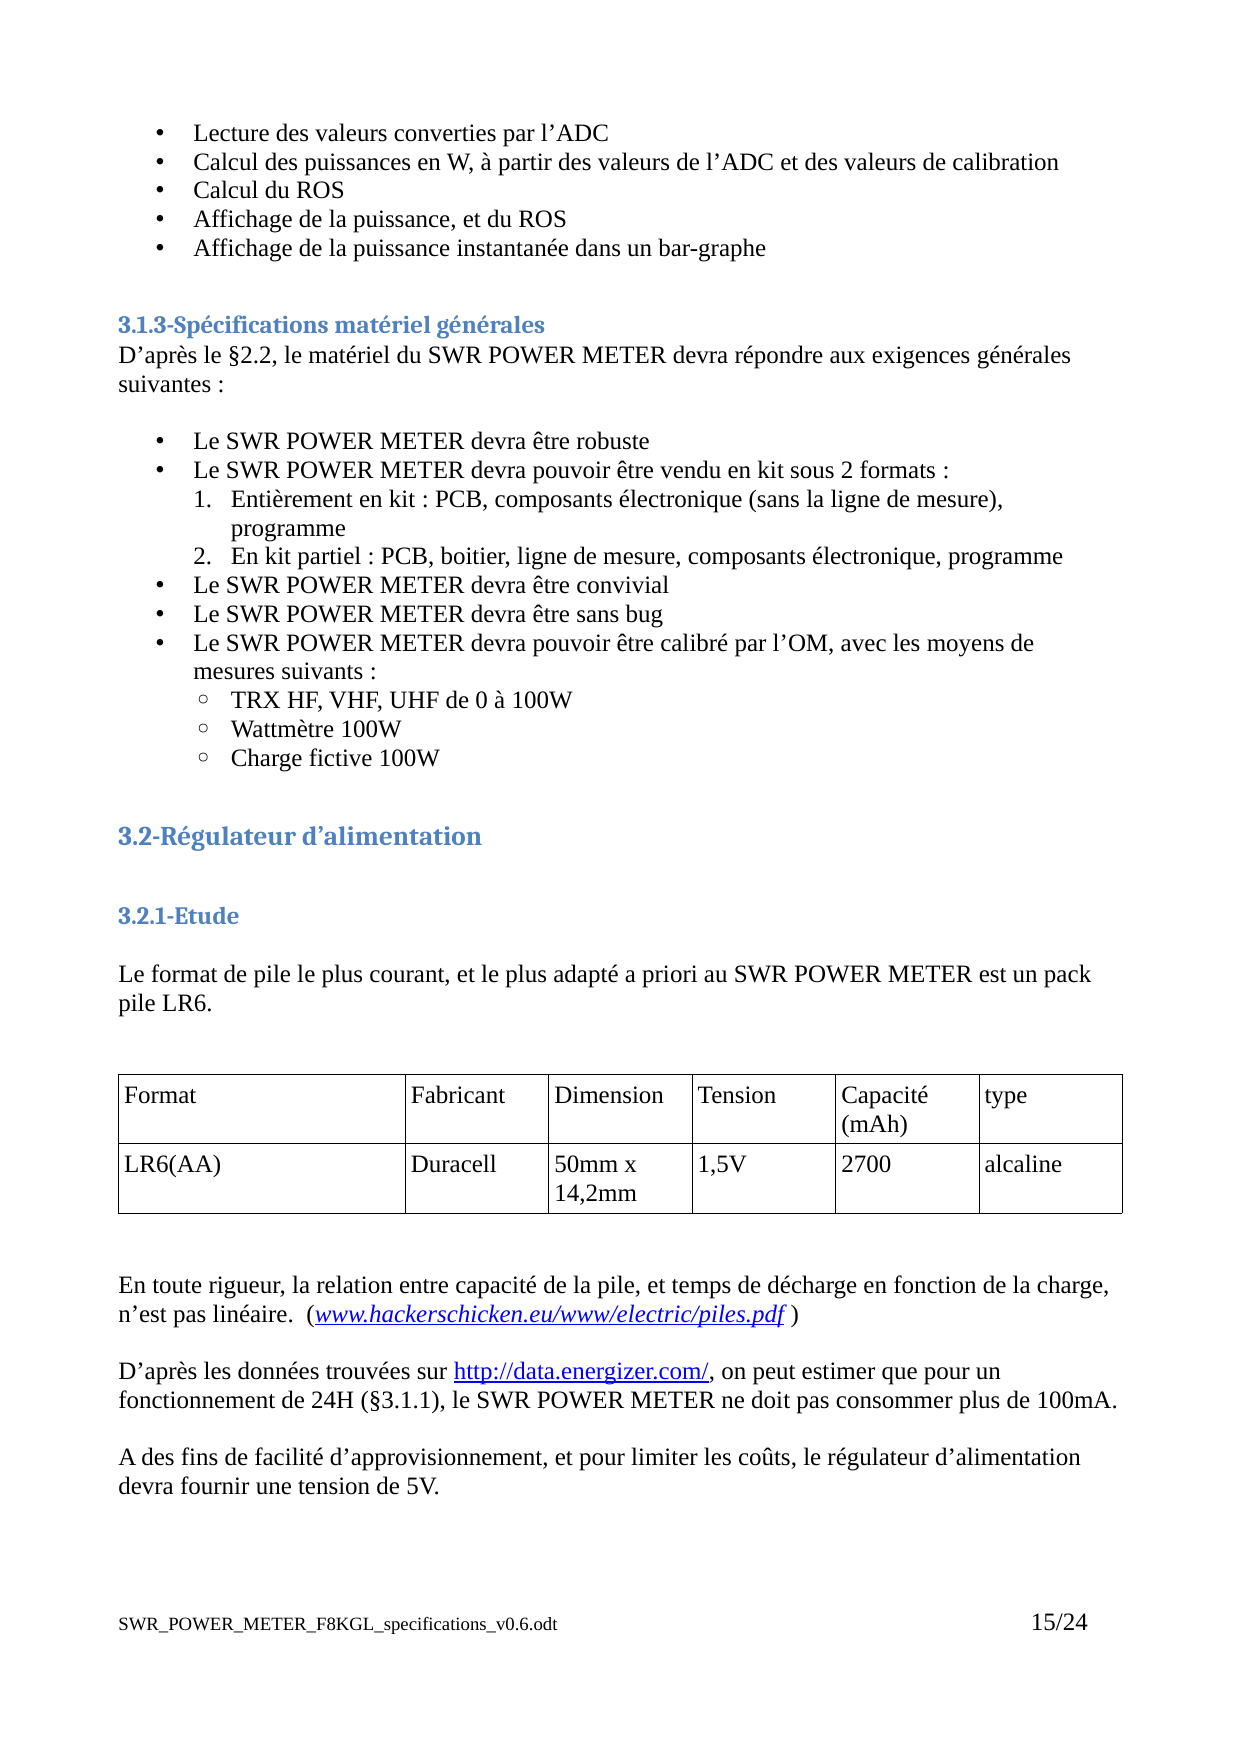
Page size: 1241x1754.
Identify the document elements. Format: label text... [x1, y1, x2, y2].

subtitle 3.2-Régulateur d’alimentation [118, 821, 1122, 852]
table_cell LR6(AA) [119, 1144, 405, 1212]
table_cell alcaline [980, 1144, 1122, 1212]
list Entièrement en kit : PCB, composants électronique (sans la ligne de mesure), programme [193, 484, 1122, 541]
table_cell 50mm x 14,2mm [549, 1144, 692, 1212]
table_cell 1,5V [693, 1144, 835, 1212]
list En kit partiel : PCB, boitier, ligne de mesure, composants électronique, programme [193, 541, 1122, 570]
table_cell Duracell [406, 1144, 548, 1212]
table_header Capacité (mAh) [836, 1075, 979, 1143]
table_header type [980, 1075, 1122, 1143]
list TRX HF, VHF, UHF de 0 à 100W [193, 685, 1122, 714]
list Calcul du ROS [156, 176, 1122, 204]
text D’après le §2.2, le matériel du SWR POWER METER devra répondre aux exigences générales suivantes : [118, 340, 1122, 398]
table_cell 2700 [836, 1144, 979, 1212]
list Charge fictive 100W [193, 743, 1122, 771]
text En toute rigueur, la relation entre capacité de la pile, et temps de décharge en fonction de la charge, n’est pas linéaire. (www.hackerschicken.eu/www/electric/piles.pdf ) [118, 1270, 1122, 1327]
list Le SWR POWER METER devra pouvoir être vendu en kit sous 2 formats : [156, 455, 1122, 484]
table_header Dimension [549, 1075, 692, 1143]
list Lecture des valeurs converties par l’ADC [156, 118, 1122, 147]
table_header Fabricant [406, 1075, 548, 1143]
subtitle 3.2.1-Etude [118, 902, 1122, 931]
table_header Format [119, 1075, 405, 1143]
list Le SWR POWER METER devra être convivial [156, 570, 1122, 599]
list Calcul des puissances en W, à partir des valeurs de l’ADC et des valeurs de calibration [156, 147, 1122, 176]
list Wattmètre 100W [193, 714, 1122, 743]
table_header Tension [693, 1075, 835, 1143]
list Le SWR POWER METER devra pouvoir être calibré par l’OM, avec les moyens de mesures suivants : [156, 628, 1122, 685]
list Affichage de la puissance, et du ROS [156, 204, 1122, 233]
text A des fins de facilité d’approvisionnement, et pour limiter les coûts, le régulateur d’alimentation devra fournir une tension de 5V. [118, 1442, 1122, 1500]
text D’après les données trouvées sur http://data.energizer.com/, on peut estimer que pour un fonctionnement de 24H (§3.1.1), le SWR POWER METER ne doit pas consommer plus de 100mA. [118, 1356, 1122, 1414]
list Le SWR POWER METER devra être sans bug [156, 599, 1122, 628]
subtitle 3.1.3-Spécifications matériel générales [118, 311, 1122, 340]
list Affichage de la puissance instantanée dans un bar-graphe [156, 233, 1122, 262]
list Le SWR POWER METER devra être robuste [156, 426, 1122, 455]
text Le format de pile le plus courant, et le plus adapté a priori au SWR POWER METER est un pack pile LR6. [118, 959, 1122, 1017]
